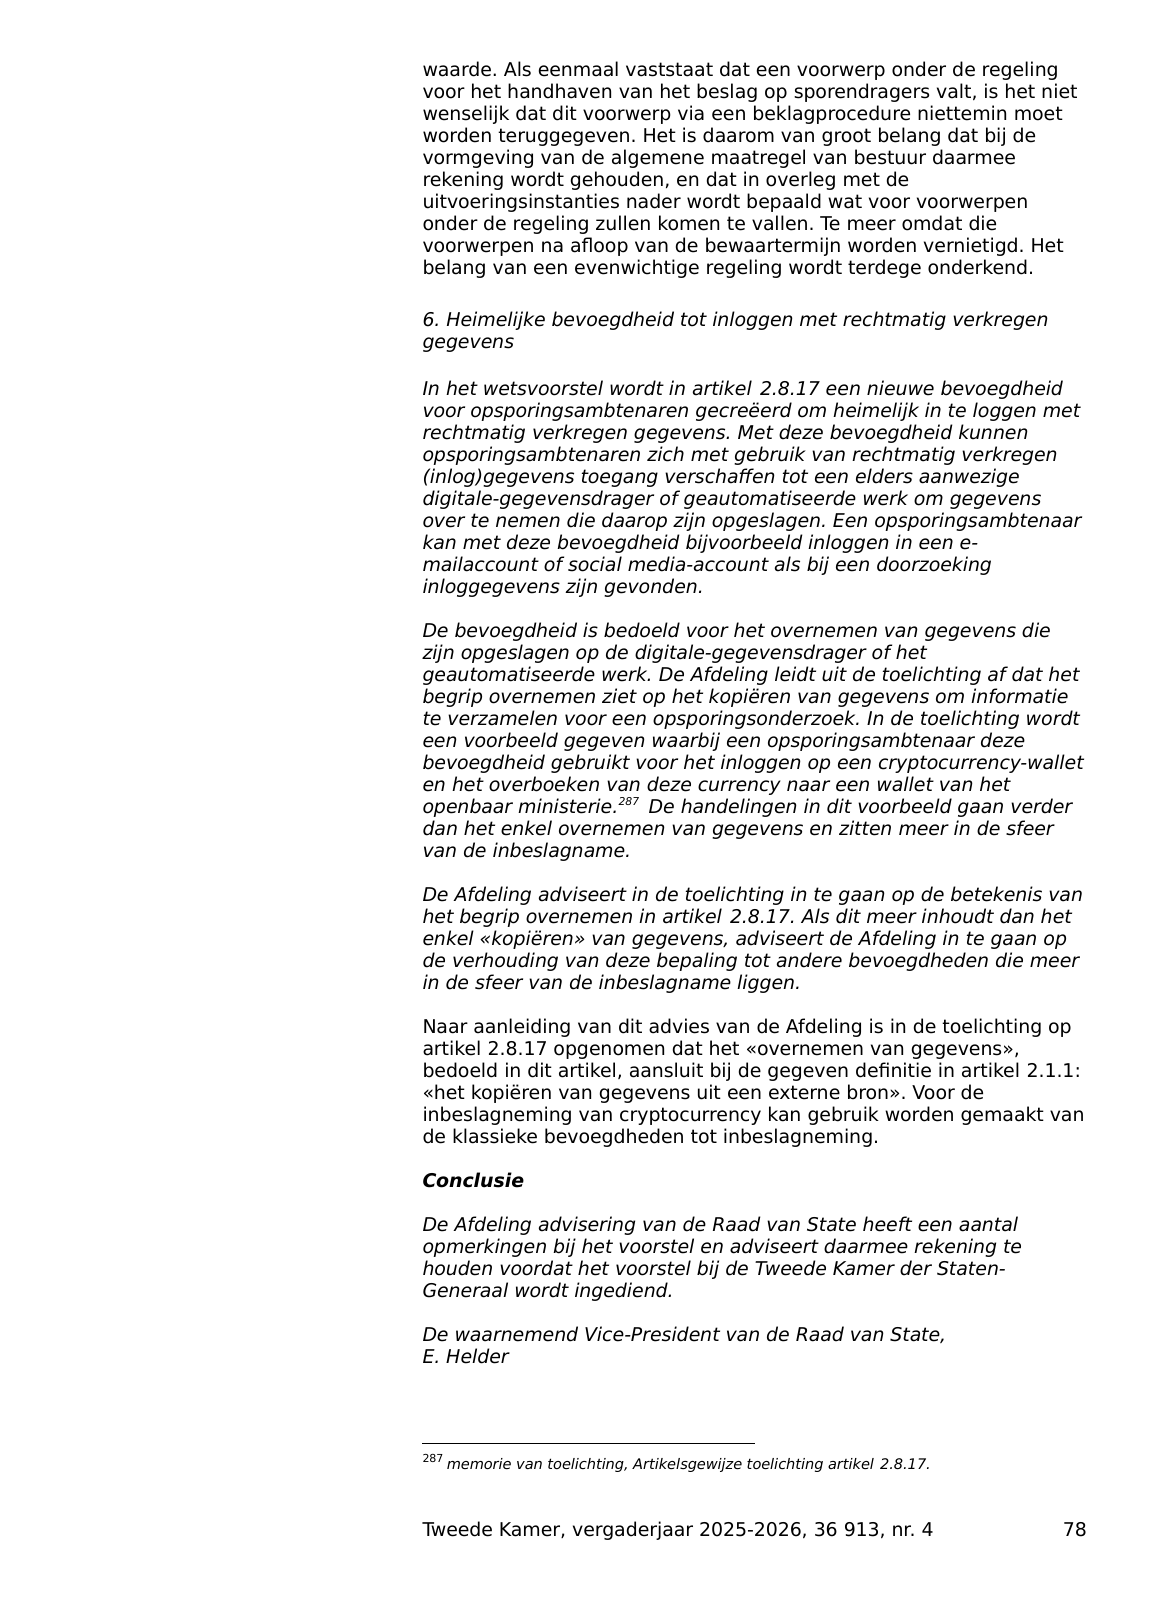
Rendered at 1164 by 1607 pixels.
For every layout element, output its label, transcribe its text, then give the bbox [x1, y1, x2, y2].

text Naar aanleiding van dit advies van de Afdeling is in de toelichting op artikel 2.8.17 opgenomen dat het «overnemen van gegevens», bedoeld in dit artikel, aansluit bij de gegeven definitie in artikel 2.1.1: «het kopiëren van gegevens uit een externe bron». Voor de inbeslagneming van cryptocurrency kan gebruik worden gemaakt van de klassieke bevoegdheden tot inbeslagneming. [422, 1016, 1087, 1148]
text In het wetsvoorstel wordt in artikel 2.8.17 een nieuwe bevoegdheid voor opsporingsambtenaren gecreëerd om heimelijk in te loggen met rechtmatig verkregen gegevens. Met deze bevoegdheid kunnen opsporingsambtenaren zich met gebruik van rechtmatig verkregen (inlog)gegevens toegang verschaffen tot een elders aanwezige digitale-gegevensdrager of geautomatiseerde werk om gegevens over te nemen die daarop zijn opgeslagen. Een opsporingsambtenaar kan met deze bevoegdheid bijvoorbeeld inloggen in een e-mailaccount of social media-account als bij een doorzoeking inloggegevens zijn gevonden. [422, 378, 1087, 598]
text De waarnemend Vice-President van de Raad van State, [422, 1324, 1087, 1346]
subtitle 6. Heimelijke bevoegdheid tot inloggen met rechtmatig verkregen gegevens [422, 309, 1087, 353]
text E. Helder [422, 1346, 1087, 1368]
text De bevoegdheid is bedoeld voor het overnemen van gegevens die zijn opgeslagen op de digitale-gegevensdrager of het geautomatiseerde werk. De Afdeling leidt uit de toelichting af dat het begrip overnemen ziet op het kopiëren van gegevens om informatie te verzamelen voor een opsporingsonderzoek. In de toelichting wordt een voorbeeld gegeven waarbij een opsporingsambtenaar deze bevoegdheid gebruikt voor het inloggen op een cryptocurrency-wallet en het overboeken van deze currency naar een wallet van het openbaar ministerie. De handelingen in dit voorbeeld gaan verder dan het enkel overnemen van gegevens en zitten meer in de sfeer van de inbeslagname. [422, 620, 1087, 862]
text waarde. Als eenmaal vaststaat dat een voorwerp onder de regeling voor het handhaven van het beslag op sporendragers valt, is het niet wenselijk dat dit voorwerp via een beklagprocedure niettemin moet worden teruggegeven. Het is daarom van groot belang dat bij de vormgeving van de algemene maatregel van bestuur daarmee rekening wordt gehouden, en dat in overleg met de uitvoeringsinstanties nader wordt bepaald wat voor voorwerpen onder de regeling zullen komen te vallen. Te meer omdat die voorwerpen na afloop van de bewaartermijn worden vernietigd. Het belang van een evenwichtige regeling wordt terdege onderkend. [422, 59, 1087, 279]
text De Afdeling adviseert in de toelichting in te gaan op de betekenis van het begrip overnemen in artikel 2.8.17. Als dit meer inhoudt dan het enkel «kopiëren» van gegevens, adviseert de Afdeling in te gaan op de verhouding van deze bepaling tot andere bevoegdheden die meer in de sfeer van de inbeslagname liggen. [422, 884, 1087, 994]
text De Afdeling advisering van de Raad van State heeft een aantal opmerkingen bij het voorstel en adviseert daarmee rekening te houden voordat het voorstel bij de Tweede Kamer der Staten-Generaal wordt ingediend. [422, 1214, 1087, 1302]
text memorie van toelichting, Artikelsgewijze toelichting artikel 2.8.17. [422, 1452, 1087, 1474]
subtitle Conclusie [422, 1170, 1087, 1192]
